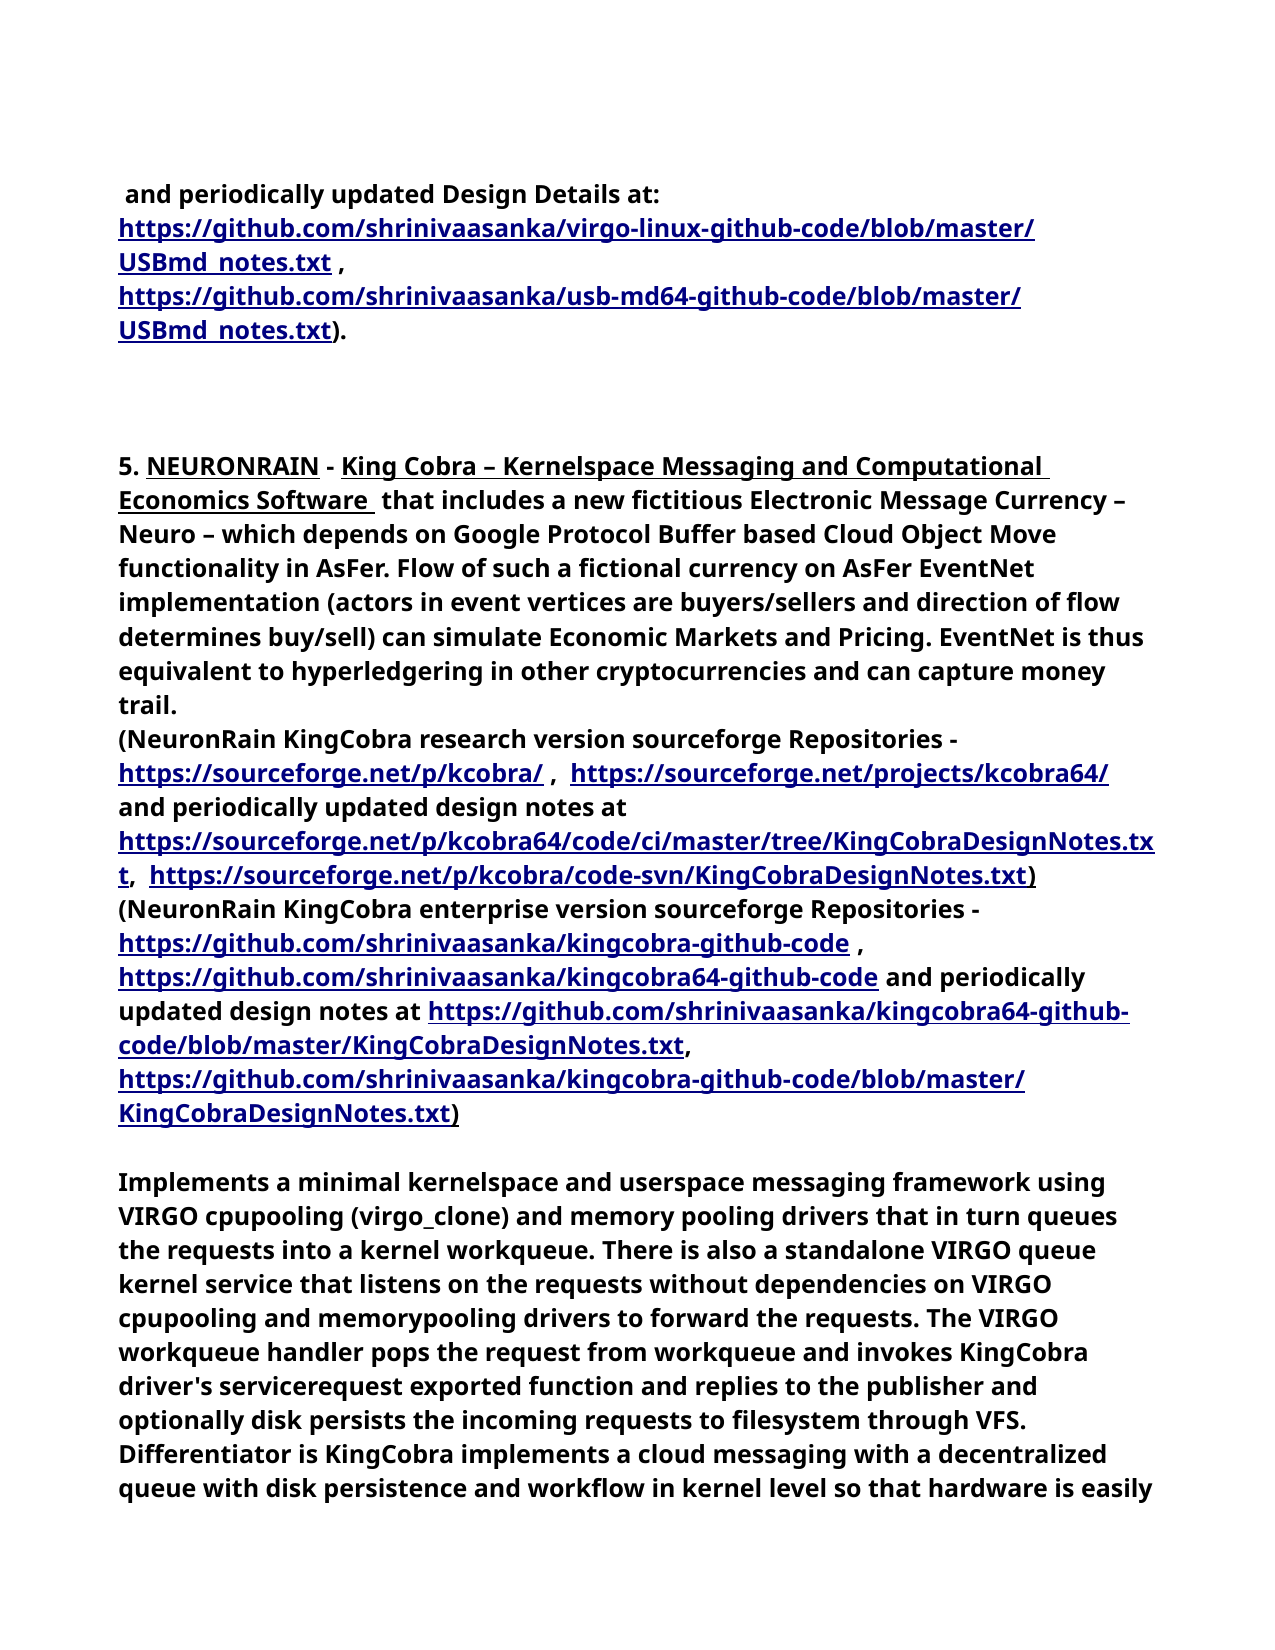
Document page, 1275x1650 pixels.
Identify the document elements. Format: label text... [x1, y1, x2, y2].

text and periodically updated Design Details at: https://github.com/shrinivaasanka/virgo-linux-github-code/blob/master/USBmd_notes.txt , https://github.com/shrinivaasanka/usb-md64-github-code/blob/master/USBmd_notes.txt). [118, 176, 1157, 347]
text (NeuronRain KingCobra enterprise version sourceforge Repositories - https://github.com/shrinivaasanka/kingcobra-github-code , https://github.com/shrinivaasanka/kingcobra64-github-code and periodically updated design notes at https://github.com/shrinivaasanka/kingcobra64-github-code/blob/master/KingCobraDesignNotes.txt, https://github.com/shrinivaasanka/kingcobra-github-code/blob/master/KingCobraDesignNotes.txt) [118, 892, 1157, 1130]
text 5. NEURONRAIN - King Cobra – Kernelspace Messaging and Computational Economics Software that includes a new fictitious Electronic Message Currency – Neuro – which depends on Google Protocol Buffer based Cloud Object Move functionality in AsFer. Flow of such a fictional currency on AsFer EventNet implementation (actors in event vertices are buyers/sellers and direction of flow determines buy/sell) can simulate Economic Markets and Pricing. EventNet is thus equivalent to hyperledgering in other cryptocurrencies and can capture money trail. [118, 449, 1157, 721]
text Implements a minimal kernelspace and userspace messaging framework using VIRGO cpupooling (virgo_clone) and memory pooling drivers that in turn queues the requests into a kernel workqueue. There is also a standalone VIRGO queue kernel service that listens on the requests without dependencies on VIRGO cpupooling and memorypooling drivers to forward the requests. The VIRGO workqueue handler pops the request from workqueue and invokes KingCobra driver's servicerequest exported function and replies to the publisher and optionally disk persists the incoming requests to filesystem through VFS. Differentiator is KingCobra implements a cloud messaging with a decentralized queue with disk persistence and workflow in kernel level so that hardware is easily [118, 1164, 1157, 1505]
text (NeuronRain KingCobra research version sourceforge Repositories - https://sourceforge.net/p/kcobra/ , https://sourceforge.net/projects/kcobra64/ and periodically updated design notes at https://sourceforge.net/p/kcobra64/code/ci/master/tree/KingCobraDesignNotes.txt, https://sourceforge.net/p/kcobra/code-svn/KingCobraDesignNotes.txt) [118, 721, 1157, 892]
